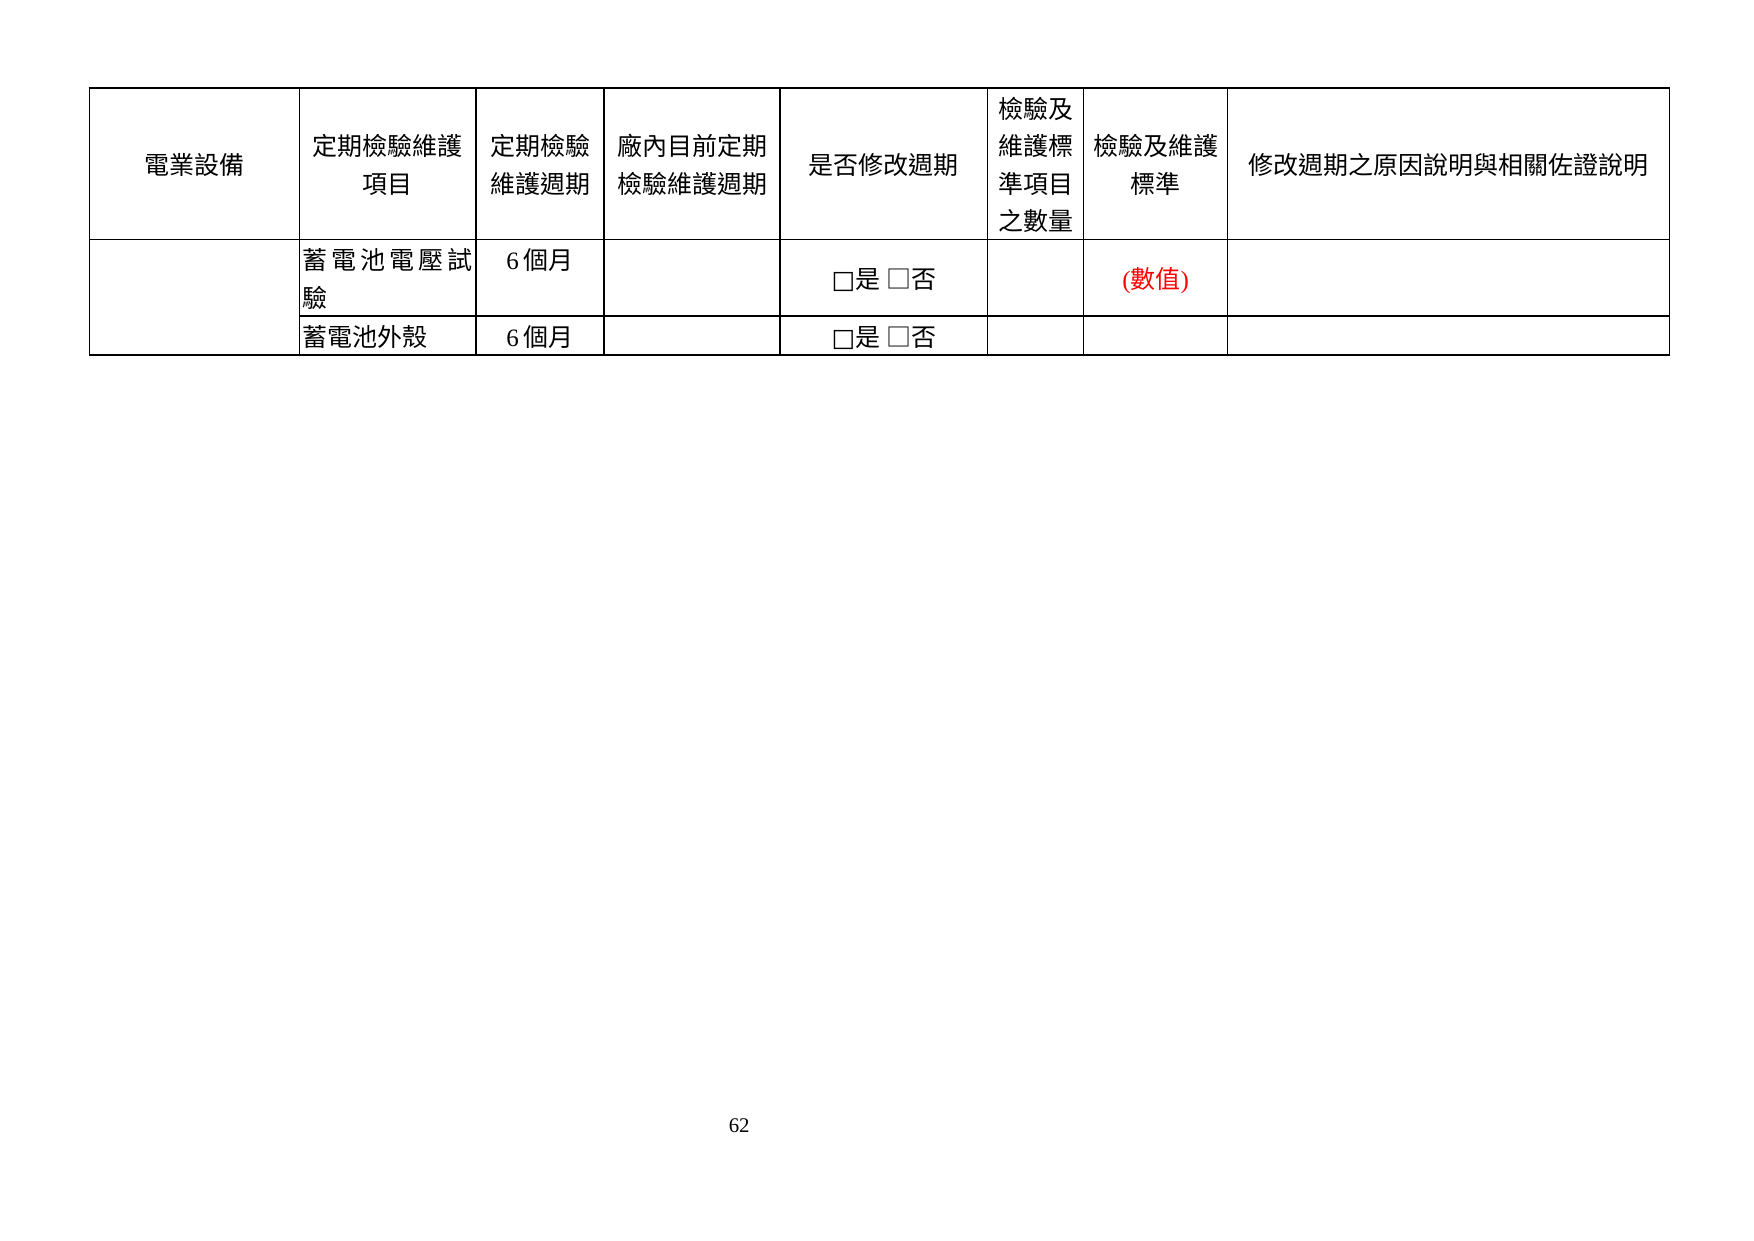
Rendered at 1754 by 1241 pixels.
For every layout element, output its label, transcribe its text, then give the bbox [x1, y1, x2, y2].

table_cell [1228, 240, 1669, 315]
table_cell [988, 240, 1083, 315]
table_header 檢驗及維護標準 [1084, 89, 1227, 239]
table_cell □是 □否 [781, 240, 987, 315]
table_header 定期檢驗維護週期 [477, 89, 603, 239]
table_cell 6個月 [477, 240, 603, 315]
table_cell [90, 240, 299, 354]
table_header 電業設備 [90, 89, 299, 239]
table_header 修改週期之原因說明與相關佐證說明 [1228, 89, 1669, 239]
table_cell 6個月 [477, 317, 603, 354]
table_cell [988, 317, 1083, 354]
table_cell 蓄電池電壓試驗 [300, 240, 475, 315]
table_header 廠內目前定期檢驗維護週期 [605, 89, 779, 239]
table_cell [1228, 317, 1669, 354]
table_header 是否修改週期 [781, 89, 987, 239]
table_cell [605, 317, 779, 354]
table_cell (數值) [1084, 240, 1227, 315]
table_cell [1084, 317, 1227, 354]
table_header 定期檢驗維護項目 [300, 89, 475, 239]
table_cell □是 □否 [781, 317, 987, 354]
table_header 檢驗及維護標準項目之數量 [988, 89, 1083, 239]
table_cell [605, 240, 779, 315]
table_cell 蓄電池外殼 [300, 317, 475, 354]
